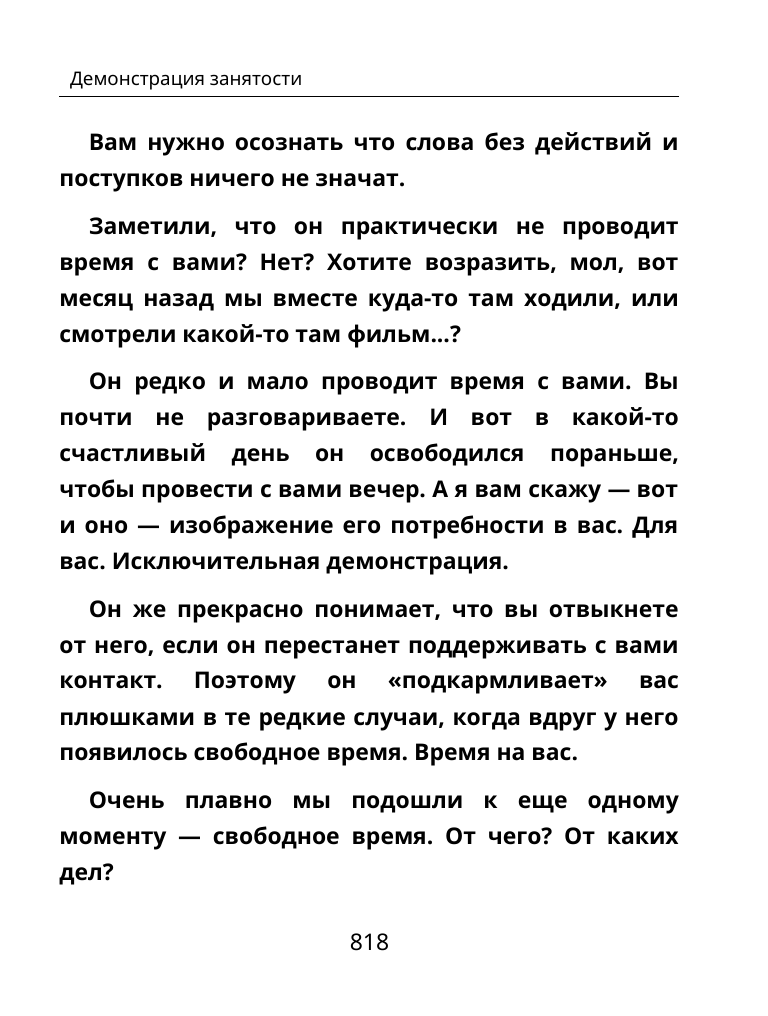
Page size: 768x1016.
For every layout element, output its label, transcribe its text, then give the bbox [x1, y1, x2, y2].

text Вам нужно осознать что слова без действий и поступков ничего не значат. [59, 126, 679, 193]
text Очень плавно мы подошли к еще одному моменту — свободное время. От чего? От каких дел? [59, 784, 679, 887]
text Заметили, что он практически не проводит время с вами? Нет? Хотите возразить, мол, вот месяц назад мы вместе куда-то там ходили, или смотрели какой-то там фильм...? [59, 210, 679, 349]
text Он редко и мало проводит время с вами. Вы почти не разговариваете. И вот в какой-то счастливый день он освободился пораньше, чтобы провести с вами вечер. А я вам скажу — вот и оно — изображение его потребности в вас. Для вас. Исключительная демонстрация. [59, 365, 679, 576]
text Он же прекрасно понимает, что вы отвыкнете от него, если он перестанет поддерживать с вами контакт. Поэтому он «подкармливает» вас плюшками в те редкие случаи, когда вдруг у него появилось свободное время. Время на вас. [59, 593, 679, 768]
